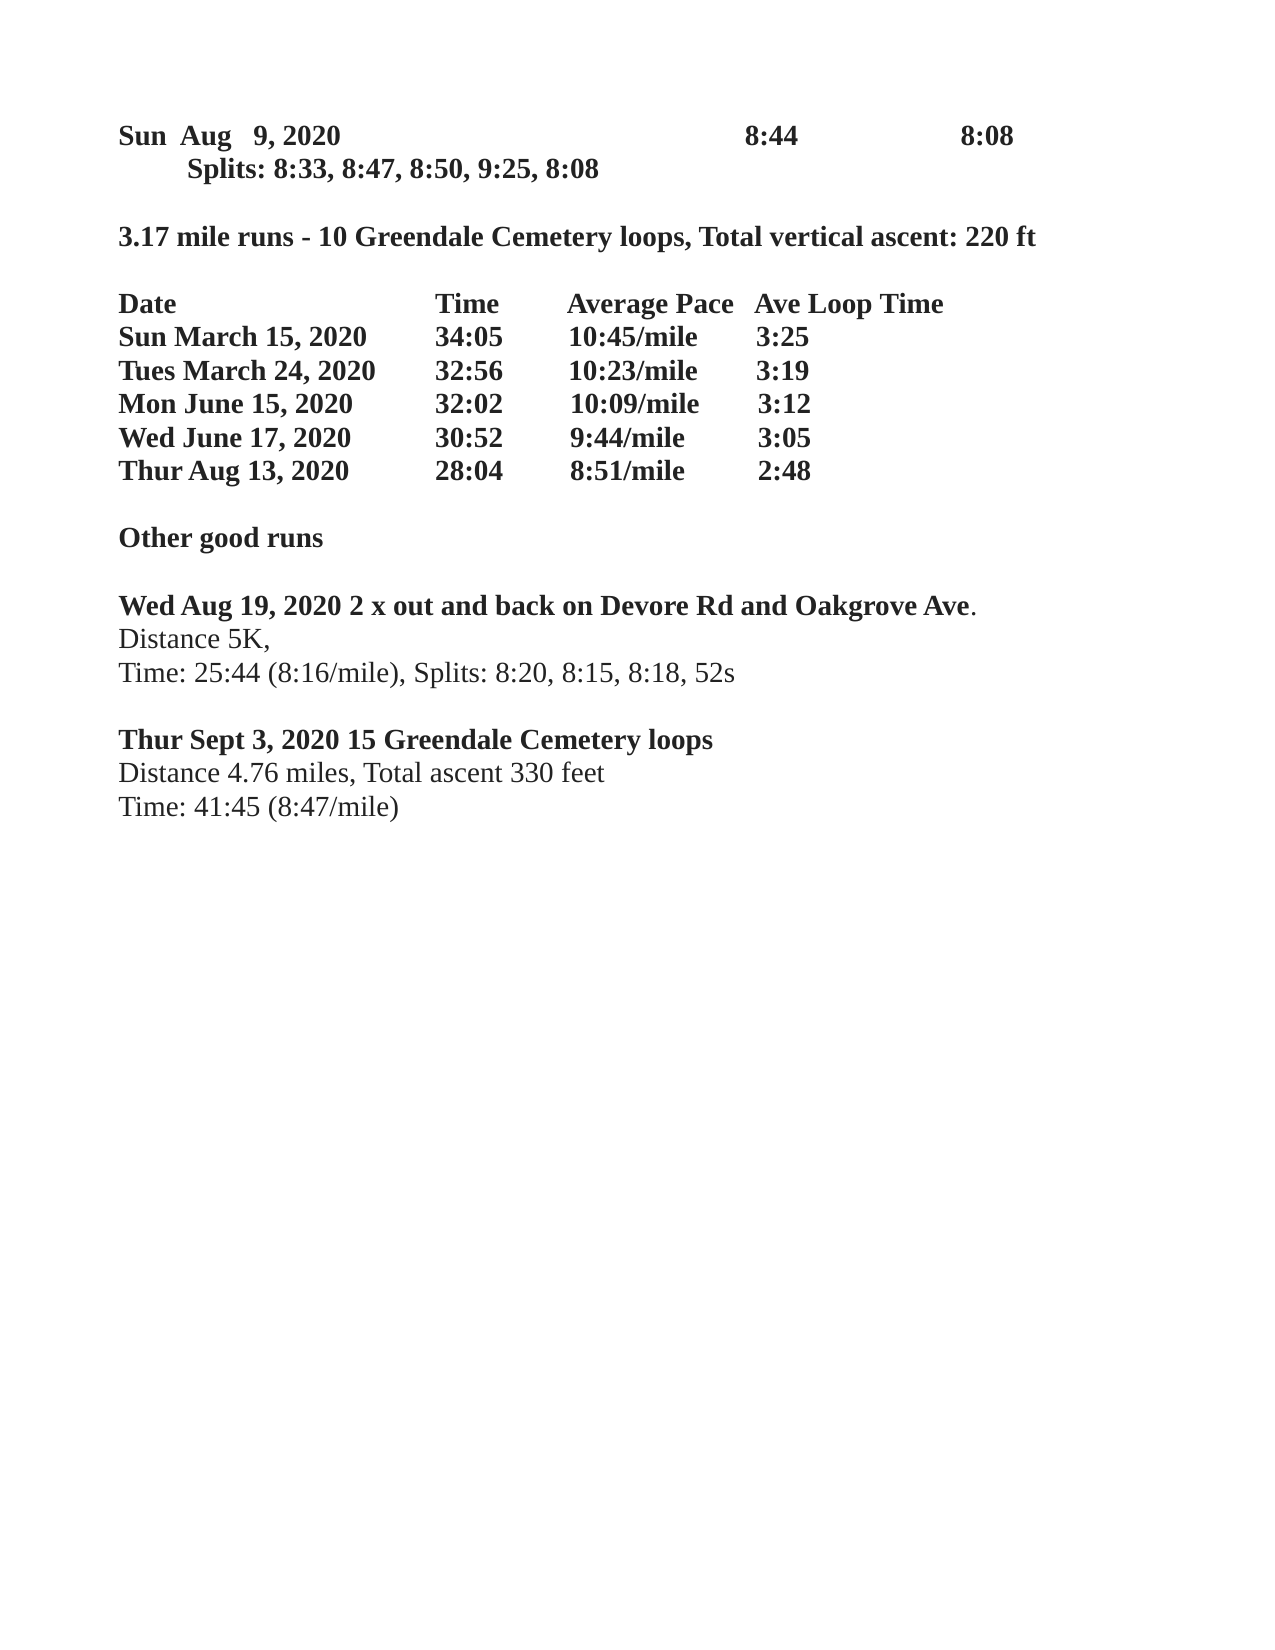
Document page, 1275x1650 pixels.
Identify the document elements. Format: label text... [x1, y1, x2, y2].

list 3.17 mile runs - 10 Greendale Cemetery loops, Total vertical ascent: 220 ft [118, 219, 1161, 252]
text Thur Aug 13, 2020 28:04 8:51/mile 2:48 [118, 453, 1161, 487]
text Wed Aug 19, 2020 2 x out and back on Devore Rd and Oakgrove Ave. [118, 588, 1161, 621]
text Time: 41:45 (8:47/mile) [118, 789, 1161, 822]
text Distance 5K, [118, 621, 1161, 655]
text Distance 4.76 miles, Total ascent 330 feet [118, 755, 1161, 789]
text Other good runs [118, 521, 1161, 554]
text Thur Sept 3, 2020 15 Greendale Cemetery loops [118, 722, 1161, 755]
text Sun Aug 9, 2020 8:44 8:08 Splits: 8:33, 8:47, 8:50, 9:25, 8:08 [118, 118, 1161, 185]
text Sun March 15, 2020 34:05 10:45/mile 3:25 [118, 319, 1161, 353]
text Date Time Average Pace Ave Loop Time [118, 286, 1161, 319]
text Mon June 15, 2020 32:02 10:09/mile 3:12 [118, 386, 1161, 420]
text Time: 25:44 (8:16/mile), Splits: 8:20, 8:15, 8:18, 52s [118, 655, 1161, 688]
text Wed June 17, 2020 30:52 9:44/mile 3:05 [118, 420, 1161, 453]
text Tues March 24, 2020 32:56 10:23/mile 3:19 [118, 353, 1161, 386]
